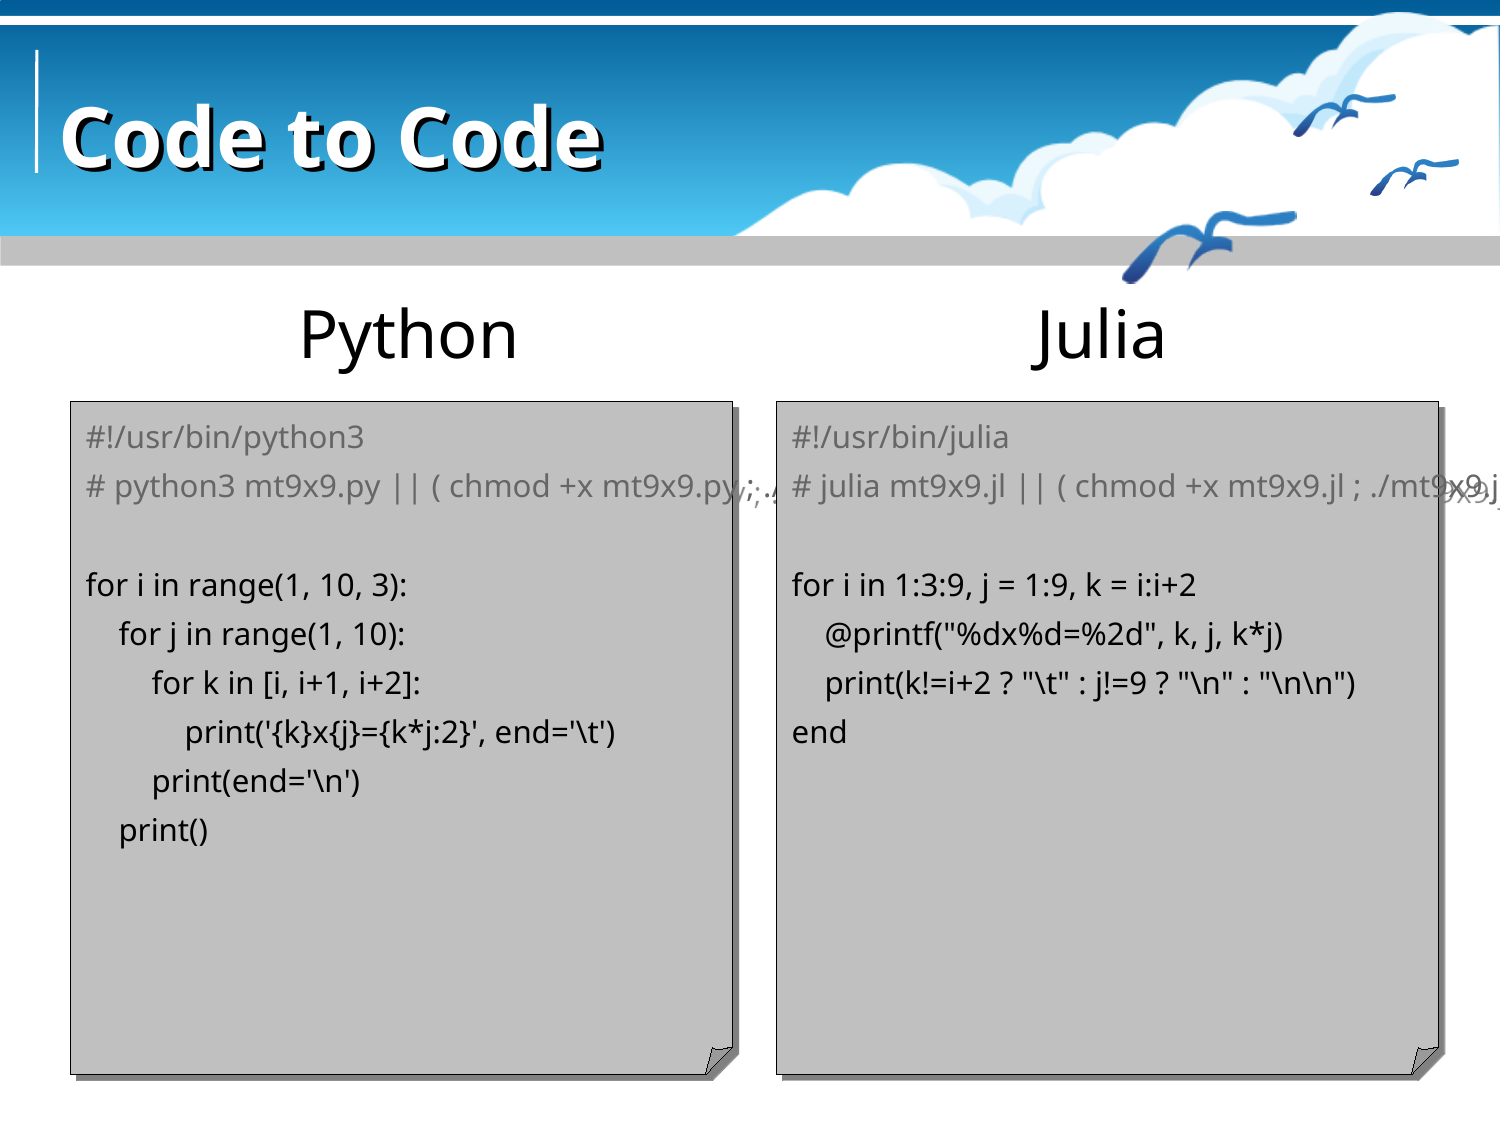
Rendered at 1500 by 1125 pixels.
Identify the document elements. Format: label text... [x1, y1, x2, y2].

text_box #!/usr/bin/julia # julia mt9x9.jl || ( chmod +x mt9x9.jl ; ./mt9x9.jl ) for i in 1:3:9, j = 1:9, k = i:i+2 @printf("%dx%d=%2d", k, j, k*j) print(k!=i+2 ? "\t" : j!=9 ? "\n" : "\n\n") end [776, 401, 1439, 1075]
text_box Julia [1021, 283, 1247, 388]
text_box Python [283, 283, 603, 388]
title Code to Code [59, 86, 1465, 186]
text_box #!/usr/bin/python3 # python3 mt9x9.py || ( chmod +x mt9x9.py ; ./mt9x9.py ) for i in range(1, 10, 3): for j in range(1, 10): for k in [i, i+1, i+2]: print('{k}x{j}={k*j:2}', end='\t') print(end='\n') print() [70, 401, 733, 1075]
picture [730, 12, 1500, 284]
